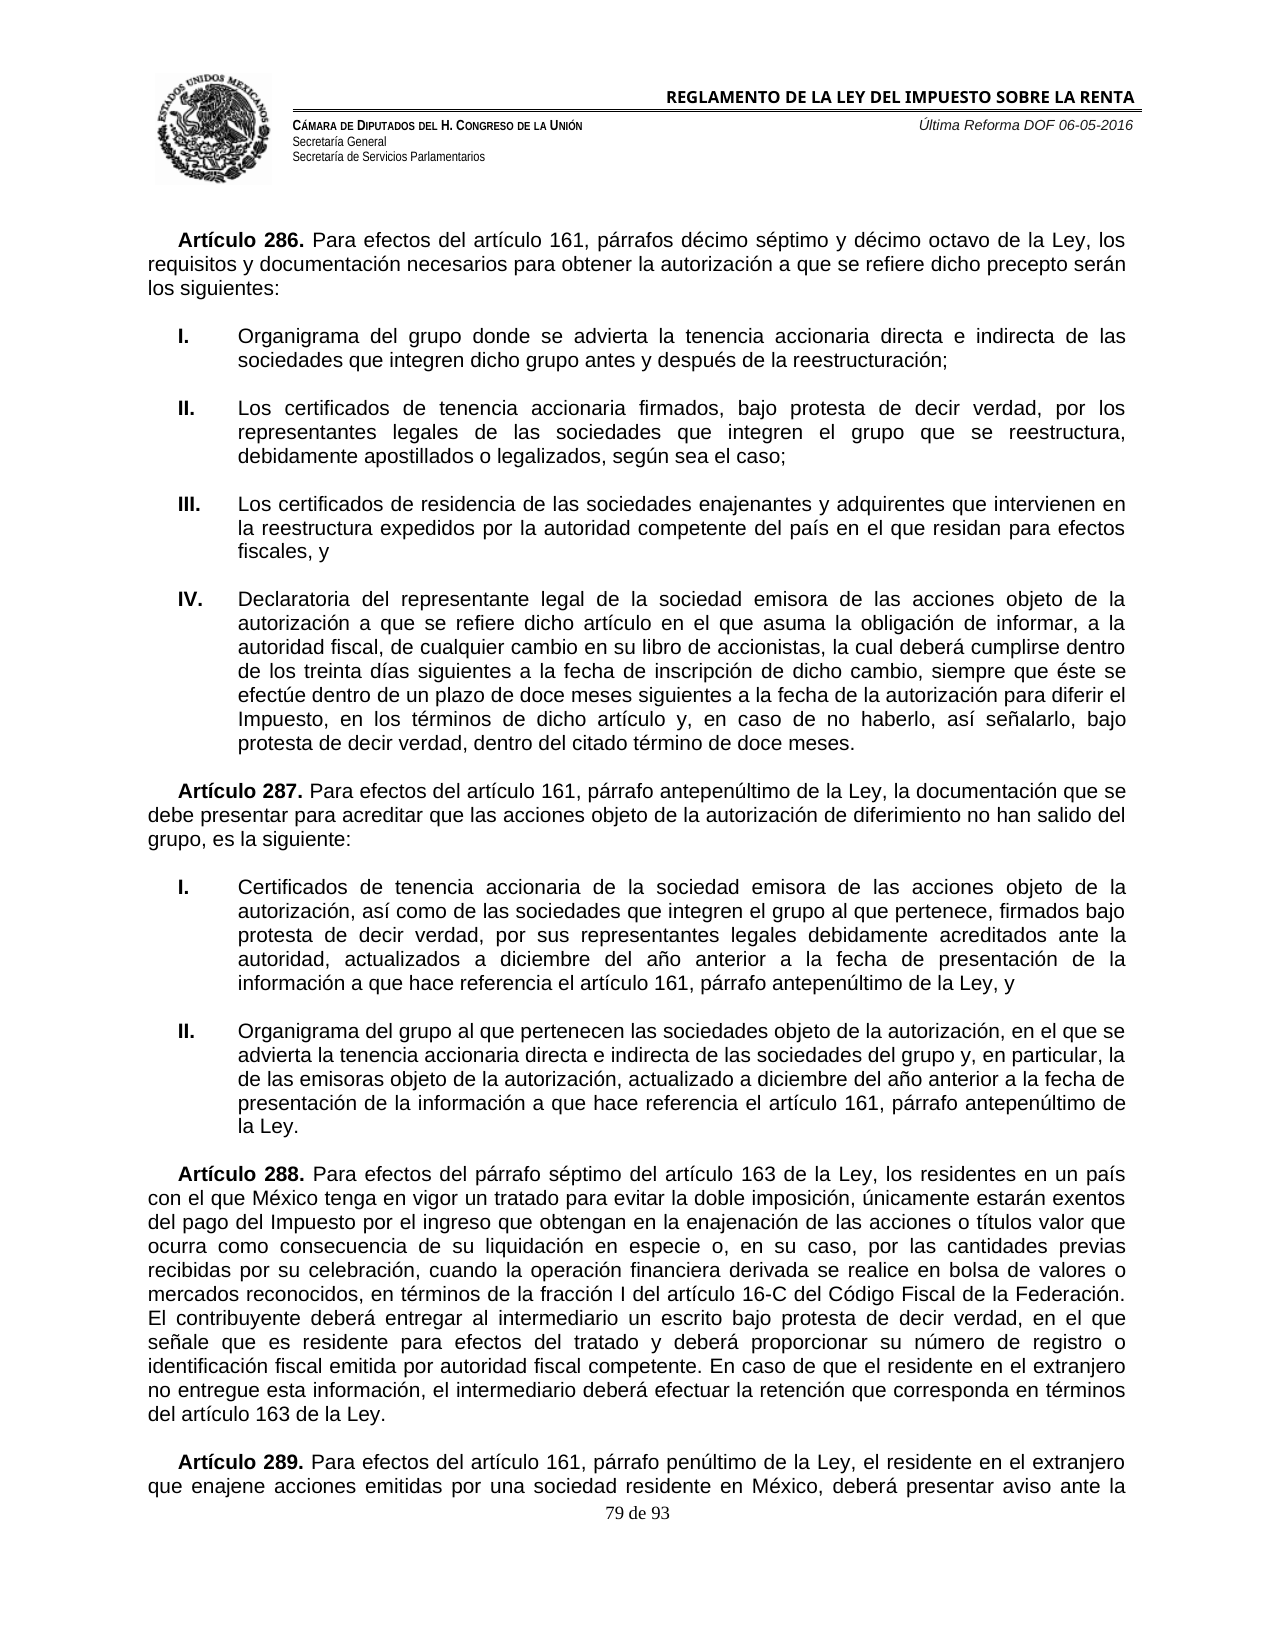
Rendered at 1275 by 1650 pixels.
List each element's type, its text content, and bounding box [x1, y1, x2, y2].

text I. Certificados de tenencia accionaria de la sociedad emisora de las acciones objeto de la autorización, así como de las sociedades que integren el grupo al que pertenece, firmados bajo protesta de decir verdad, por sus representantes legales debidamente acreditados ante la autoridad, actualizados a diciembre del año anterior a la fecha de presentación de la información a que hace referencia el artículo 161, párrafo antepenúltimo de la Ley, y [178, 875, 1127, 994]
text Artículo 287. Para efectos del artículo 161, párrafo antepenúltimo de la Ley, la documentación que se debe presentar para acreditar que las acciones objeto de la autorización de diferimiento no han salido del grupo, es la siguiente: [148, 779, 1127, 851]
text II. Organigrama del grupo al que pertenecen las sociedades objeto de la autorización, en el que se advierta la tenencia accionaria directa e indirecta de las sociedades del grupo y, en particular, la de las emisoras objeto de la autorización, actualizado a diciembre del año anterior a la fecha de presentación de la información a que hace referencia el artículo 161, párrafo antepenúltimo de la Ley. [178, 1018, 1127, 1138]
text I. Organigrama del grupo donde se advierta la tenencia accionaria directa e indirecta de las sociedades que integren dicho grupo antes y después de la reestructuración; [178, 324, 1127, 372]
text Artículo 289. Para efectos del artículo 161, párrafo penúltimo de la Ley, el residente en el extranjero que enajene acciones emitidas por una sociedad residente en México, deberá presentar aviso ante la [148, 1450, 1127, 1498]
text III. Los certificados de residencia de las sociedades enajenantes y adquirentes que intervienen en la reestructura expedidos por la autoridad competente del país en el que residan para efectos fiscales, y [178, 491, 1127, 563]
text II. Los certificados de tenencia accionaria firmados, bajo protesta de decir verdad, por los representantes legales de las sociedades que integren el grupo que se reestructura, debidamente apostillados o legalizados, según sea el caso; [178, 396, 1127, 467]
text IV. Declaratoria del representante legal de la sociedad emisora de las acciones objeto de la autorización a que se refiere dicho artículo en el que asuma la obligación de informar, a la autoridad fiscal, de cualquier cambio en su libro de accionistas, la cual deberá cumplirse dentro de los treinta días siguientes a la fecha de inscripción de dicho cambio, siempre que éste se efectúe dentro de un plazo de doce meses siguientes a la fecha de la autorización para diferir el Impuesto, en los términos de dicho artículo y, en caso de no haberlo, así señalarlo, bajo protesta de decir verdad, dentro del citado término de doce meses. [178, 587, 1127, 755]
text Artículo 286. Para efectos del artículo 161, párrafos décimo séptimo y décimo octavo de la Ley, los requisitos y documentación necesarios para obtener la autorización a que se refiere dicho precepto serán los siguientes: [148, 228, 1127, 300]
text Artículo 288. Para efectos del párrafo séptimo del artículo 163 de la Ley, los residentes en un país con el que México tenga en vigor un tratado para evitar la doble imposición, únicamente estarán exentos del pago del Impuesto por el ingreso que obtengan en la enajenación de las acciones o títulos valor que ocurra como consecuencia de su liquidación en especie o, en su caso, por las cantidades previas recibidas por su celebración, cuando la operación financiera derivada se realice en bolsa de valores o mercados reconocidos, en términos de la fracción I del artículo 16-C del Código Fiscal de la Federación. El contribuyente deberá entregar al intermediario un escrito bajo protesta de decir verdad, en el que señale que es residente para efectos del tratado y deberá proporcionar su número de registro o identificación fiscal emitida por autoridad fiscal competente. En caso de que el residente en el extranjero no entregue esta información, el intermediario deberá efectuar la retención que corresponda en términos del artículo 163 de la Ley. [148, 1162, 1127, 1426]
